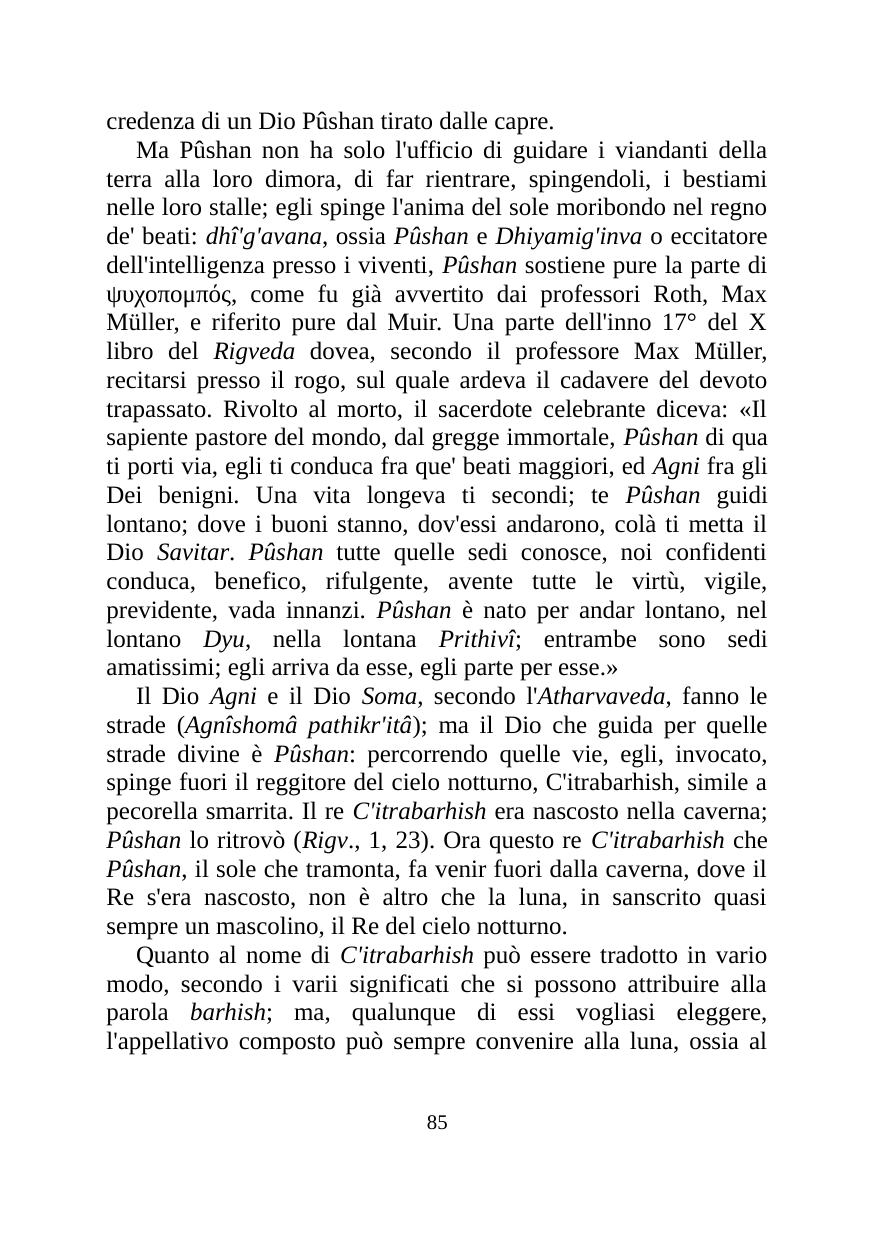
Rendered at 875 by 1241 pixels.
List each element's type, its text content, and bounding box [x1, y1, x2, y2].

text Ma Pûshan non ha solo l'ufficio di guidare i viandanti della terra alla loro dimora, di far rientrare, spingendoli, i bestiami nelle loro stalle; egli spinge l'anima del sole moribondo nel regno de' beati: dhî'g'avana, ossia Pûshan e Dhiyamig'inva o eccitatore dell'intelligenza presso i viventi, Pûshan sostiene pure la parte di ψυχοπομπός, come fu già avvertito dai professori Roth, Max Müller, e riferito pure dal Muir. Una parte dell'inno 17° del X libro del Rigveda dovea, secondo il professore Max Müller, recitarsi presso il rogo, sul quale ardeva il cadavere del devoto trapassato. Rivolto al morto, il sacerdote celebrante diceva: «Il sapiente pastore del mondo, dal gregge immortale, Pûshan di qua ti porti via, egli ti conduca fra que' beati maggiori, ed Agni fra gli Dei benigni. Una vita longeva ti secondi; te Pûshan guidi lontano; dove i buoni stanno, dov'essi andarono, colà ti metta il Dio Savitar. Pûshan tutte quelle sedi conosce, noi confidenti conduca, benefico, rifulgente, avente tutte le virtù, vigile, previdente, vada innanzi. Pûshan è nato per andar lontano, nel lontano Dyu, nella lontana Prithivî; entrambe sono sedi amatissimi; egli arriva da esse, egli parte per esse.» [106, 135, 768, 681]
text credenza di un Dio Pûshan tirato dalle capre. [106, 106, 768, 135]
text Quanto al nome di C'itrabarhish può essere tradotto in vario modo, secondo i varii significati che si possono attribuire alla parola barhish; ma, qualunque di essi vogliasi eleggere, l'appellativo composto può sempre convenire alla luna, ossia al [106, 940, 768, 1055]
text Il Dio Agni e il Dio Soma, secondo l'Atharvaveda, fanno le strade (Agnîshomâ pathikr'itâ); ma il Dio che guida per quelle strade divine è Pûshan: percorrendo quelle vie, egli, invocato, spinge fuori il reggitore del cielo notturno, C'itrabarhish, simile a pecorella smarrita. Il re C'itrabarhish era nascosto nella caverna; Pûshan lo ritrovò (Rigv., 1, 23). Ora questo re C'itrabarhish che Pûshan, il sole che tramonta, fa venir fuori dalla caverna, dove il Re s'era nascosto, non è altro che la luna, in sanscrito quasi sempre un mascolino, il Re del cielo notturno. [106, 681, 768, 940]
